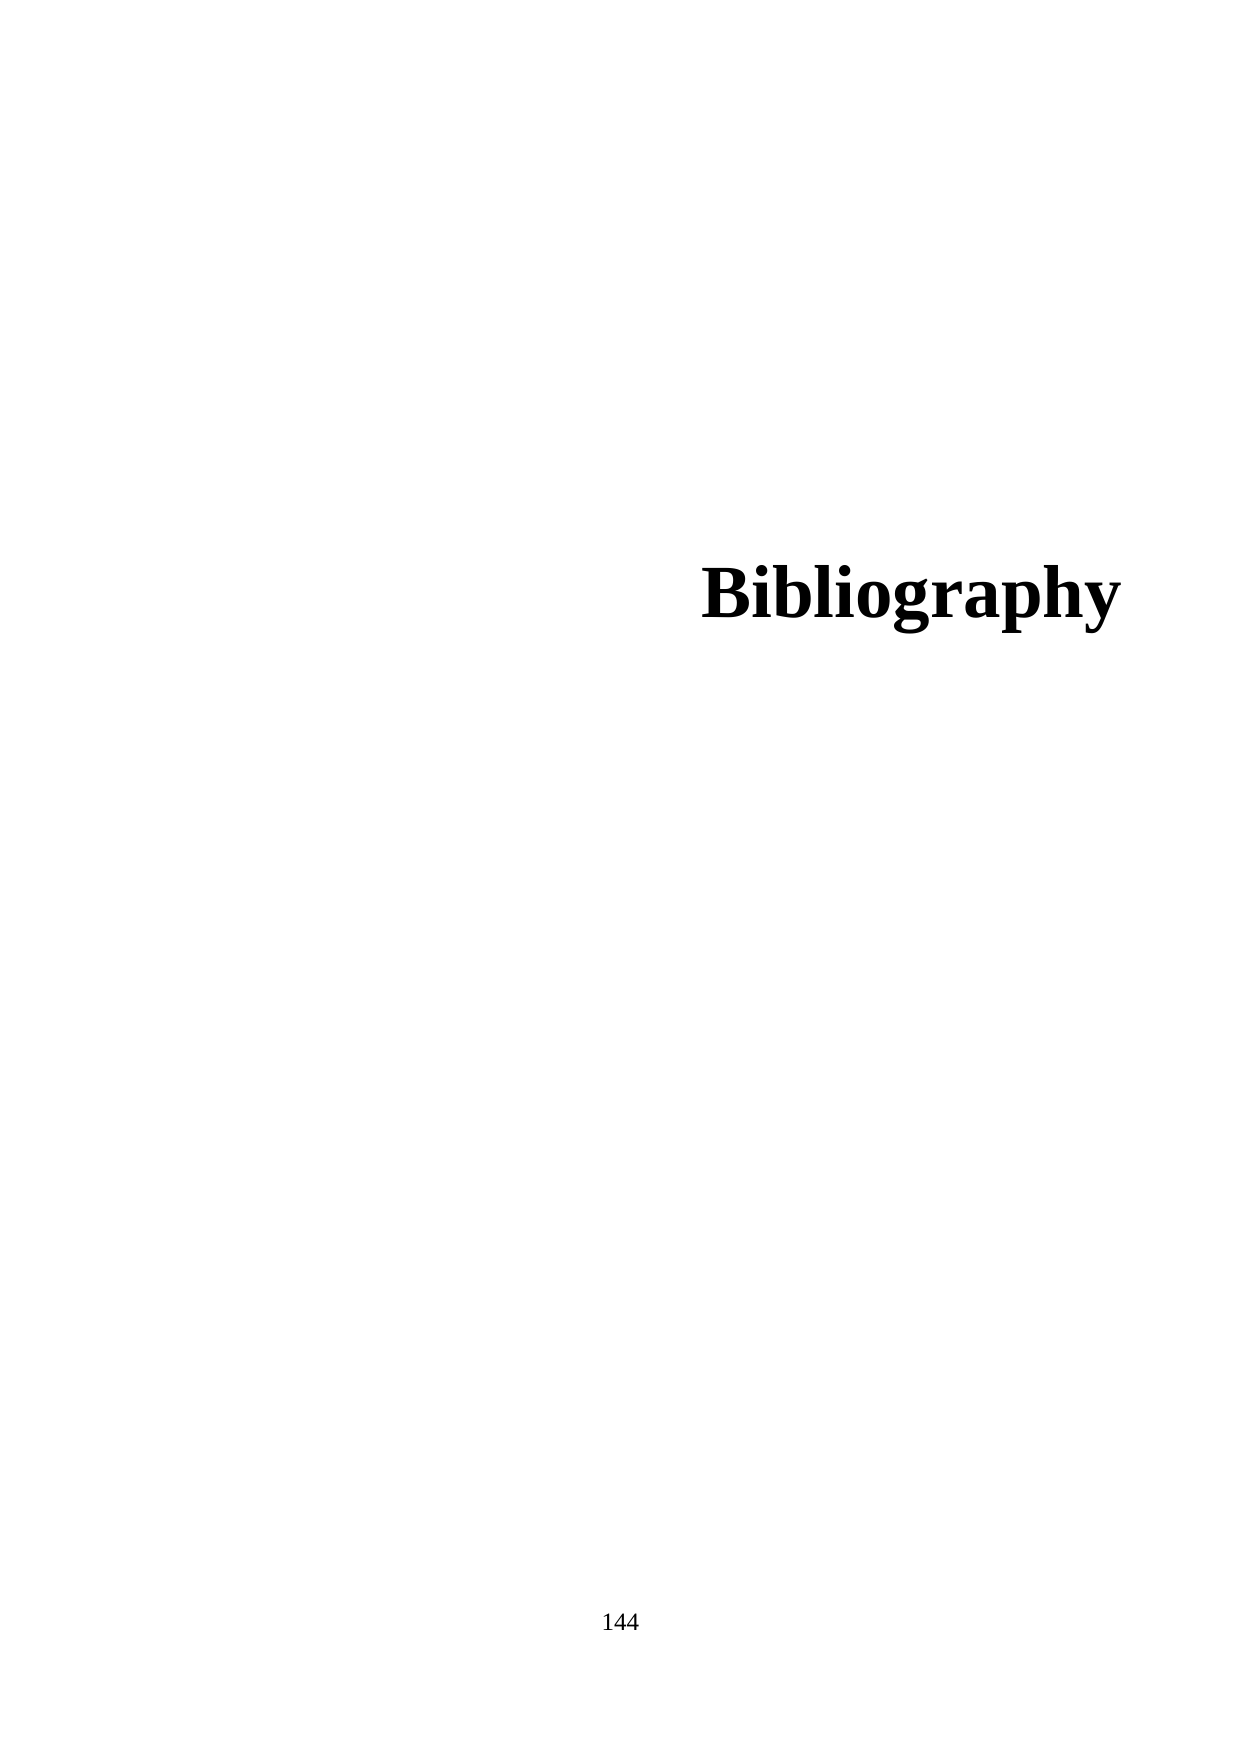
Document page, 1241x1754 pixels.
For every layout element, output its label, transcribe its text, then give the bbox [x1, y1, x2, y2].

subtitle Bibliography [118, 548, 1122, 634]
